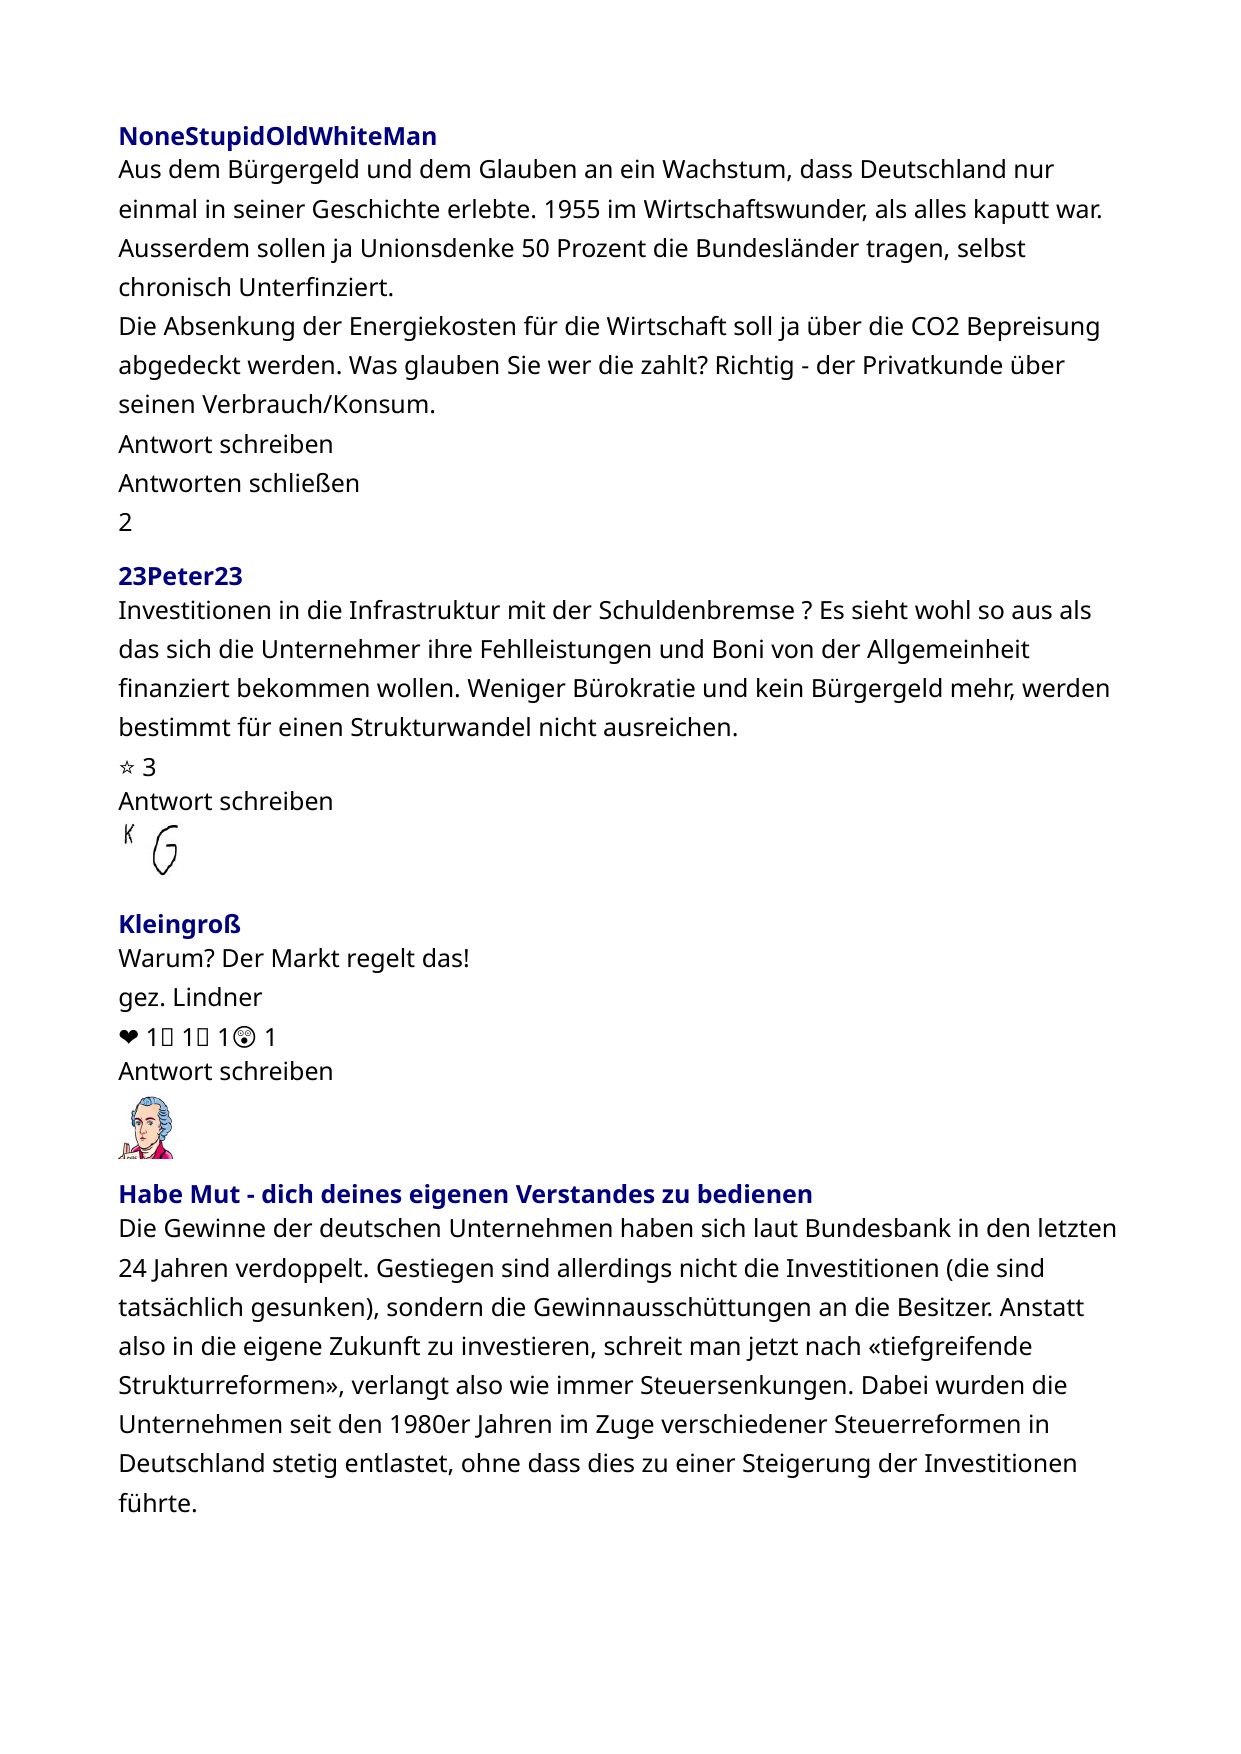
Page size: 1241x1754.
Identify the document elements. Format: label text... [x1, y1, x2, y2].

picture [118, 822, 184, 888]
text Aus dem Bürgergeld und dem Glauben an ein Wachstum, dass Deutschland nur einmal in seiner Geschichte erlebte. 1955 im Wirtschaftswunder, als alles kaputt war. [118, 152, 1122, 225]
text Die Gewinne der deutschen Unternehmen haben sich laut Bundesbank in den letzten 24 Jahren verdoppelt. Gestiegen sind allerdings nicht die Investitionen (die sind tatsächlich gesunken), sondern die Gewinnausschüttungen an die Besitzer. Anstatt also in die eigene Zukunft zu investieren, schreit man jetzt nach «tiefgreifende Strukturreformen», verlangt also wie immer Steuersenkungen. Dabei wurden die Unternehmen seit den 1980er Jahren im Zuge verschiedener Steuerreformen in Deutschland stetig entlastet, ohne dass dies zu einer Steigerung der Investitionen führte. [118, 1211, 1122, 1519]
picture [118, 1092, 184, 1159]
text Antwort schreiben [118, 1053, 1122, 1087]
subtitle Kleingroß [118, 907, 1122, 941]
text Antworten schließen [118, 466, 1122, 499]
text Die Absenkung der Energiekosten für die Wirtschaft soll ja über die CO2 Bepreisung abgedeckt werden. Was glauben Sie wer die zahlt? Richtig - der Privatkunde über seinen Verbrauch/Konsum. [118, 309, 1122, 421]
text 2 [118, 505, 1122, 539]
text Investitionen in die Infrastruktur mit der Schuldenbremse ? Es sieht wohl so aus als das sich die Unternehmer ihre Fehlleistungen und Boni von der Allgemeinheit finanziert bekommen wollen. Weniger Bürokratie und kein Bürgergeld mehr, werden bestimmt für einen Strukturwandel nicht ausreichen. [118, 592, 1122, 744]
subtitle 23Peter23 [118, 558, 1122, 592]
text Antwort schreiben [118, 426, 1122, 460]
text ❤️ 1🙁 1🤨 1😲 1 [118, 1019, 1122, 1053]
text Antwort schreiben [118, 783, 1122, 817]
text Warum? Der Markt regelt das! [118, 941, 1122, 975]
subtitle NoneStupidOldWhiteMan [118, 118, 1122, 152]
text Ausserdem sollen ja Unionsdenke 50 Prozent die Bundesländer tragen, selbst chronisch Unterfinziert. [118, 231, 1122, 304]
subtitle Habe Mut - dich deines eigenen Verstandes zu bedienen [118, 1177, 1122, 1211]
text gez. Lindner [118, 980, 1122, 1014]
text ⭐️ 3 [118, 749, 1122, 783]
